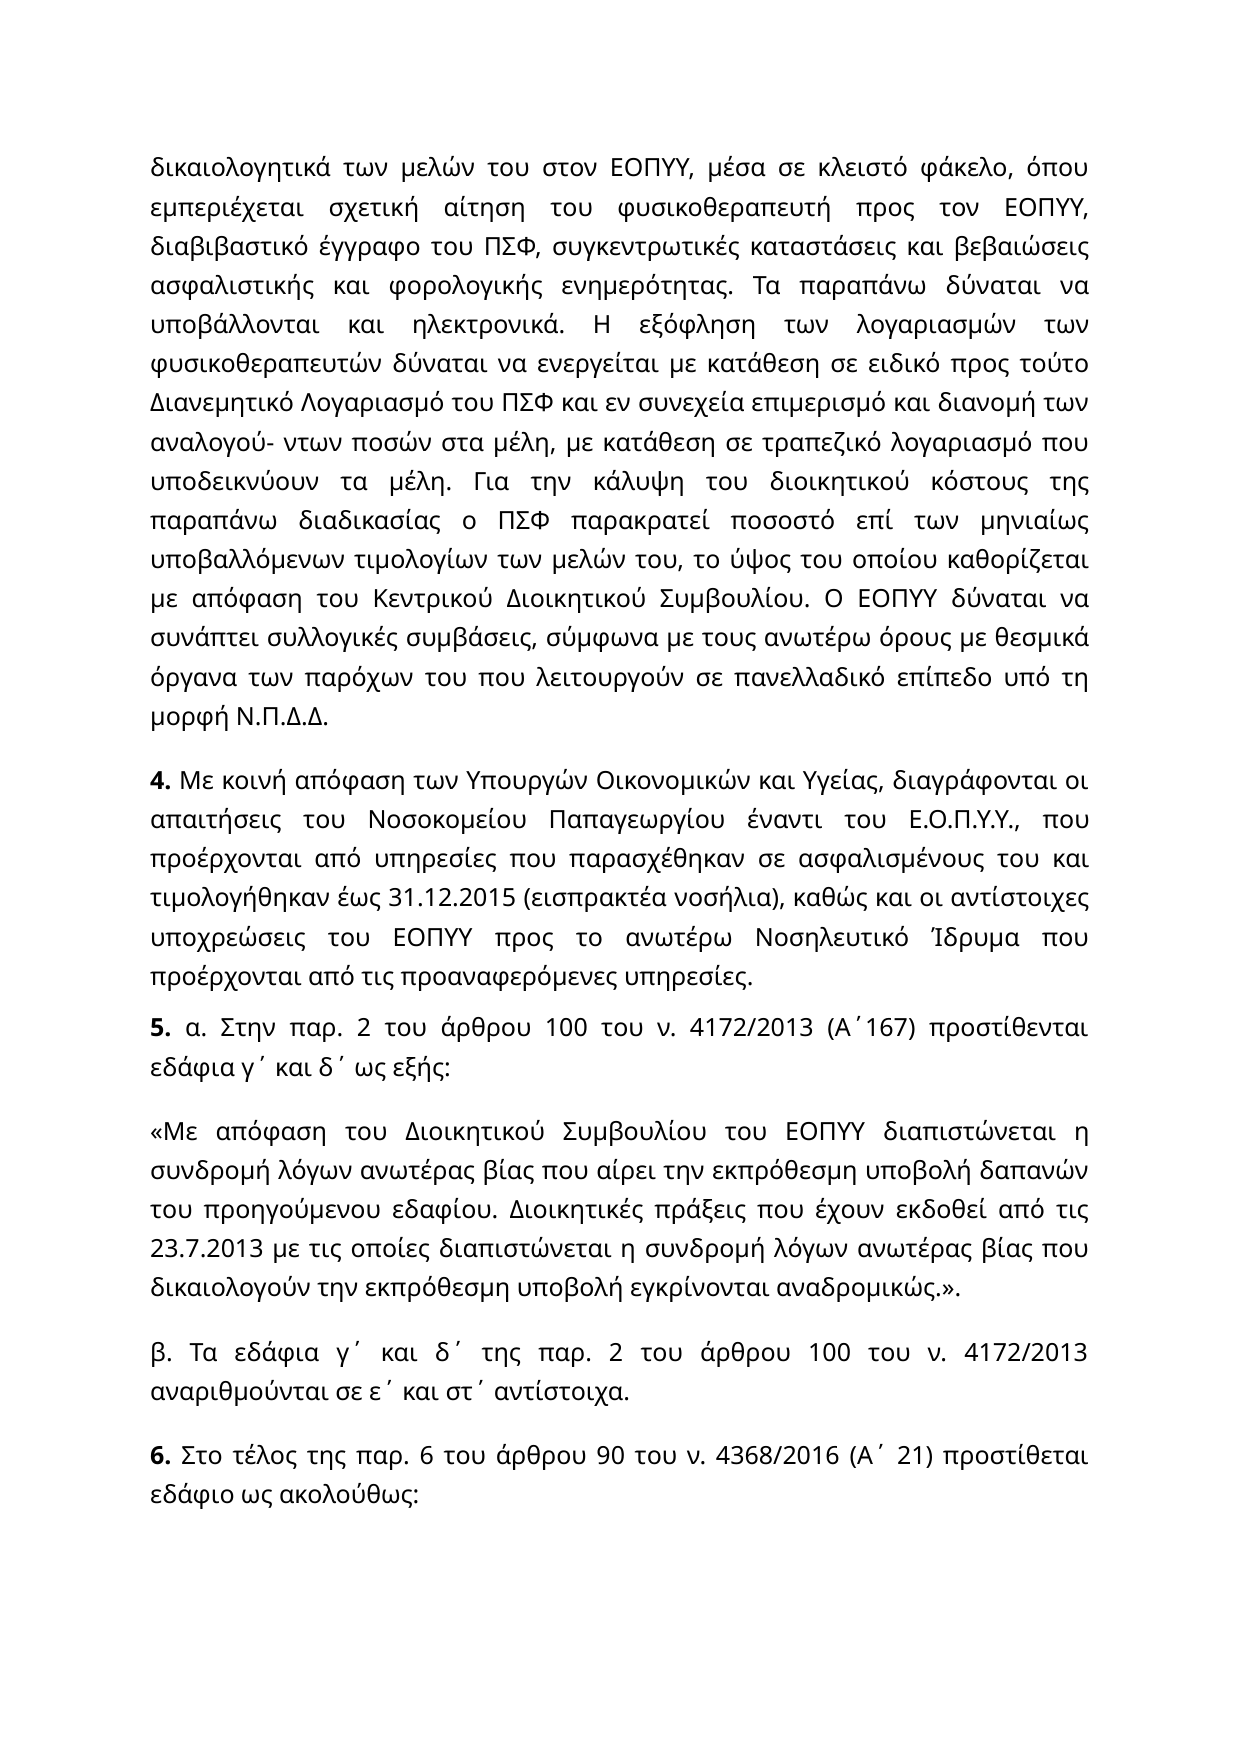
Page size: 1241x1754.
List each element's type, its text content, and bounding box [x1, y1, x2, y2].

text 4. Με κοινή απόφαση των Υπουργών Οικονομικών και Υγείας, διαγράφονται οι απαιτήσεις του Νοσοκομείου Παπαγεωργίου έναντι του Ε.Ο.Π.Υ.Υ., που προέρχονται από υπηρεσίες που παρασχέθηκαν σε ασφαλισμένους του και τιμολογήθηκαν έως 31.12.2015 (εισπρακτέα νοσήλια), καθώς και οι αντίστοιχες υποχρεώσεις του ΕΟΠΥΥ προς το ανωτέρω Νοσηλευτικό Ίδρυμα που προέρχονται από τις προαναφερόμενες υπηρεσίες. [150, 762, 1090, 992]
text «Με απόφαση του Διοικητικού Συμβουλίου του ΕΟΠΥΥ διαπιστώνεται η συνδρομή λόγων ανωτέρας βίας που αίρει την εκπρόθεσμη υποβολή δαπανών του προηγούμενου εδαφίου. Διοικητικές πράξεις που έχουν εκδοθεί από τις 23.7.2013 με τις οποίες διαπιστώνεται η συνδρομή λόγων ανωτέρας βίας που δικαιολογούν την εκπρόθεσμη υποβολή εγκρίνονται αναδρομικώς.». [150, 1113, 1090, 1304]
text δικαιολογητικά των μελών του στον ΕΟΠΥΥ, μέσα σε κλειστό φάκελο, όπου εμπεριέχεται σχετική αίτηση του φυσικοθεραπευτή προς τον ΕΟΠΥΥ, διαβιβαστικό έγγραφο του ΠΣΦ, συγκεντρωτικές καταστάσεις και βεβαιώσεις ασφαλιστικής και φορολογικής ενημερότητας. Τα παραπάνω δύναται να υποβάλλονται και ηλεκτρονικά. Η εξόφληση των λογαριασμών των φυσικοθεραπευτών δύναται να ενεργείται με κατάθεση σε ειδικό προς τούτο Διανεμητικό Λογαριασμό του ΠΣΦ και εν συνεχεία επιμερισμό και διανομή των αναλογού- ντων ποσών στα μέλη, με κατάθεση σε τραπεζικό λογαριασμό που υποδεικνύουν τα μέλη. Για την κάλυψη του διοικητικού κόστους της παραπάνω διαδικασίας ο ΠΣΦ παρακρατεί ποσοστό επί των μηνιαίως υποβαλλόμενων τιμολογίων των μελών του, το ύψος του οποίου καθορίζεται με απόφαση του Κεντρικού Διοικητικού Συμβουλίου. Ο ΕΟΠΥΥ δύναται να συνάπτει συλλογικές συμβάσεις, σύμφωνα με τους ανωτέρω όρους με θεσμικά όργανα των παρόχων του που λειτουργούν σε πανελλαδικό επίπεδο υπό τη μορφή Ν.Π.Δ.Δ. [150, 150, 1090, 732]
text 6. Στο τέλος της παρ. 6 του άρθρου 90 του ν. 4368/2016 (Α΄ 21) προστίθεται εδάφιο ως ακολούθως: [150, 1437, 1090, 1511]
text β. Τα εδάφια γ΄ και δ΄ της παρ. 2 του άρθρου 100 του ν. 4172/2013 αναριθμούνται σε ε΄ και στ΄ αντίστοιχα. [150, 1334, 1090, 1407]
text 5. α. Στην παρ. 2 του άρθρου 100 του ν. 4172/2013 (Α΄167) προστίθενται εδάφια γ΄ και δ΄ ως εξής: [150, 1010, 1090, 1083]
